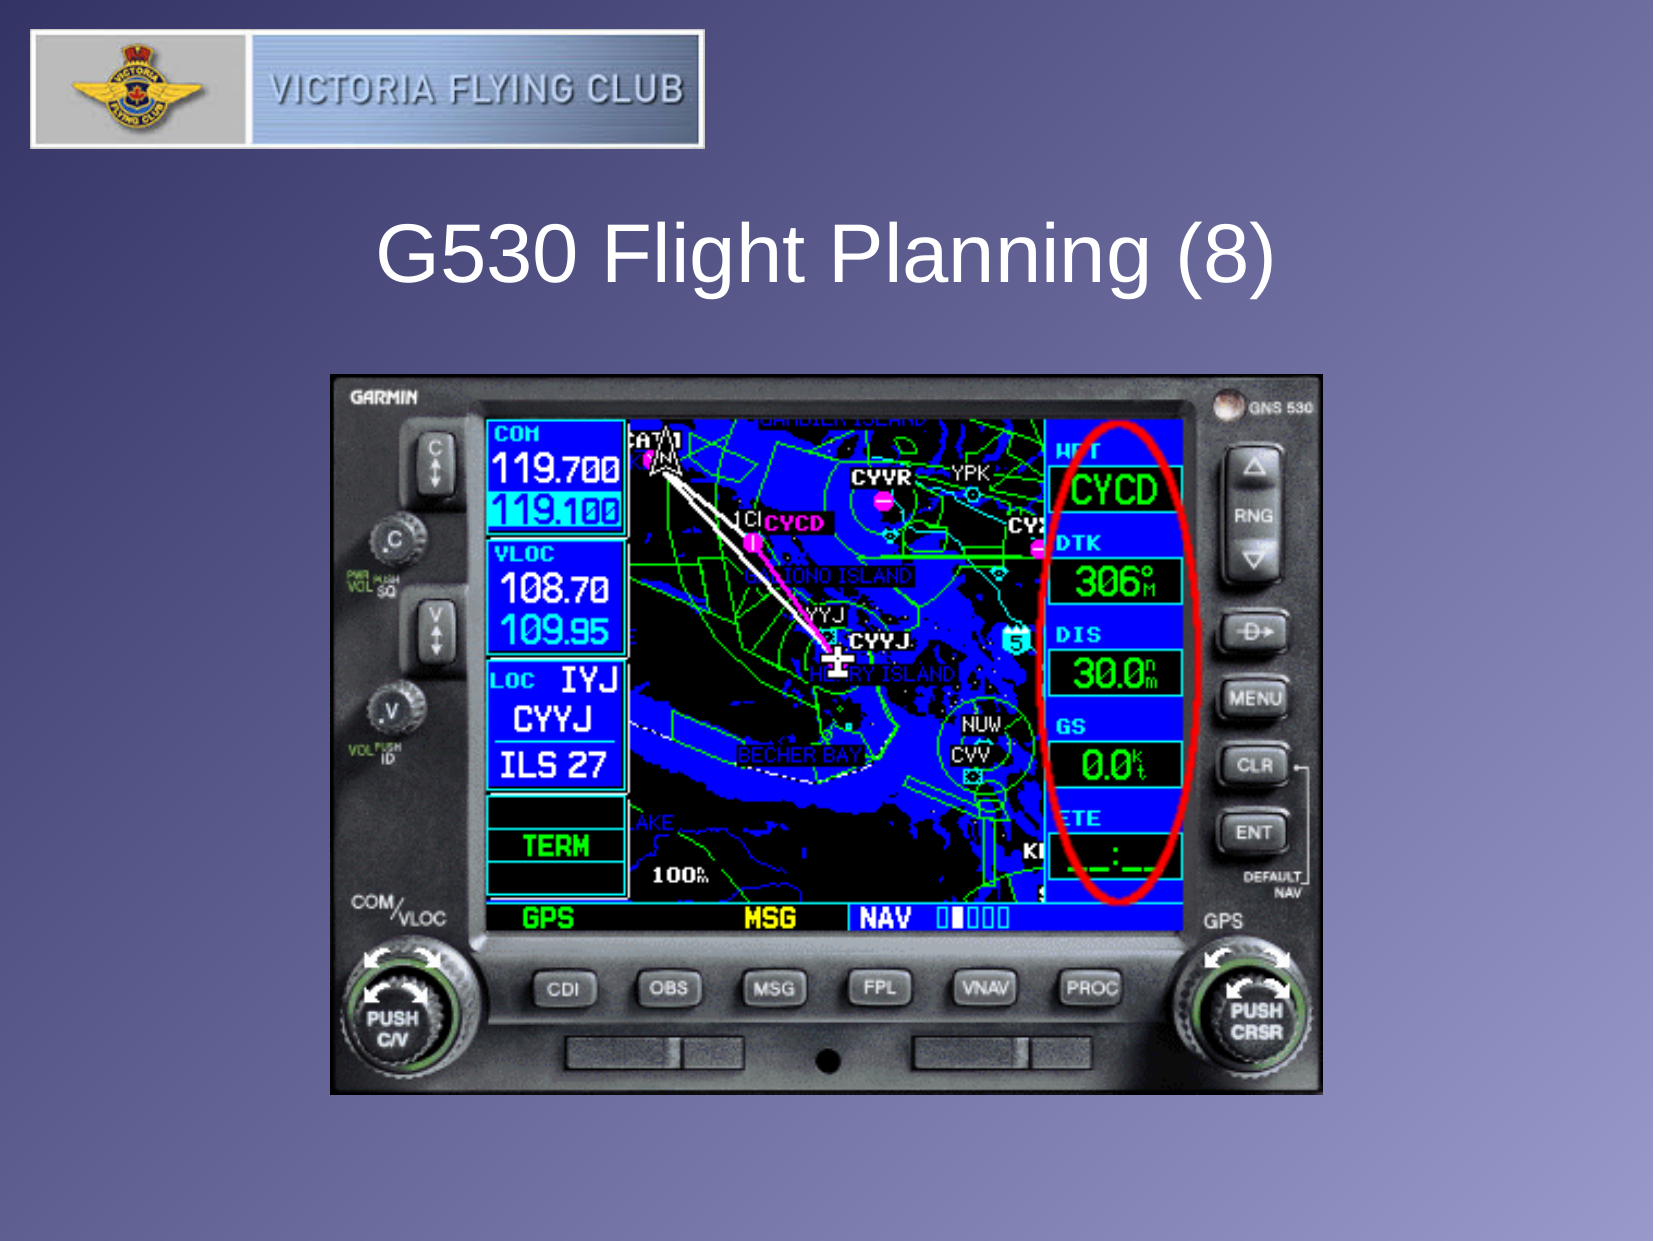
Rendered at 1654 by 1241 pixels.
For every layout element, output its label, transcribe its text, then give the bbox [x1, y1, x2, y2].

title G530 Flight Planning (8) [82, 150, 1571, 358]
picture [330, 374, 1323, 1095]
picture [30, 29, 705, 149]
